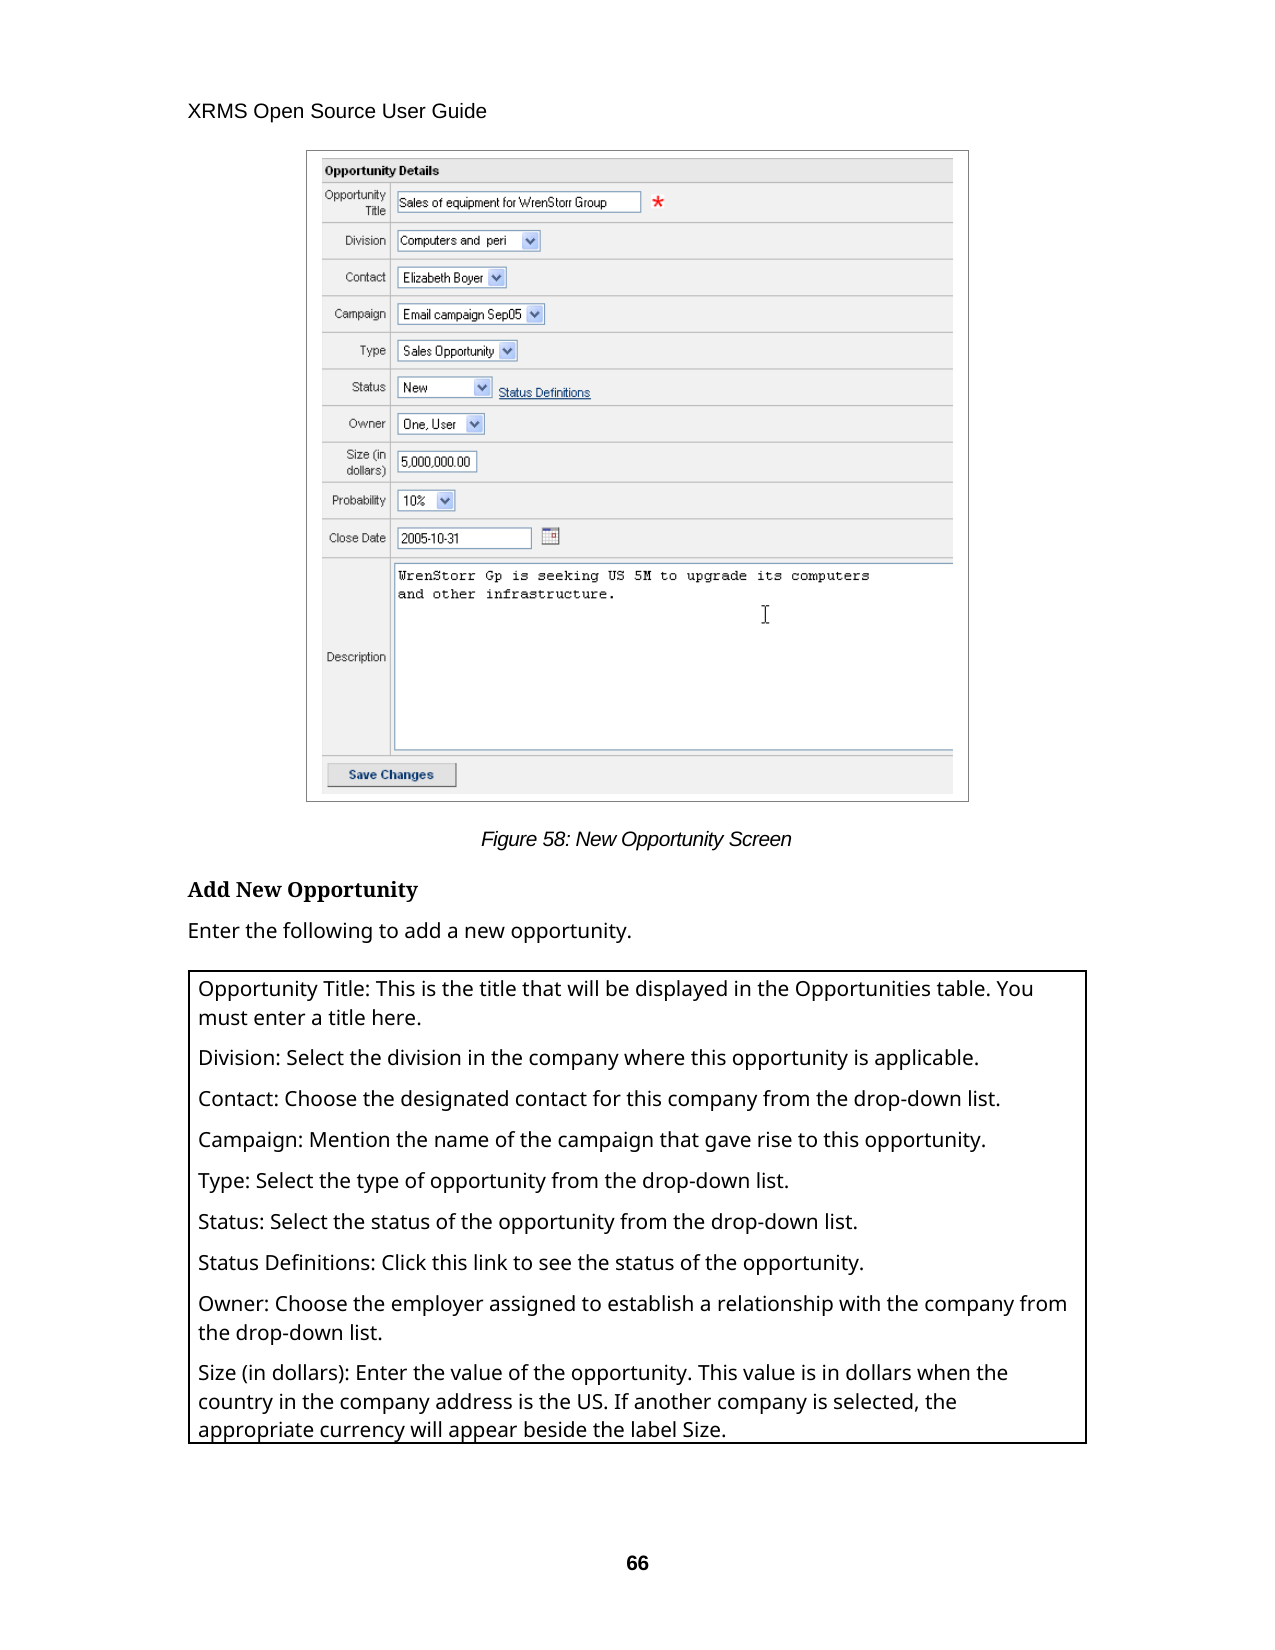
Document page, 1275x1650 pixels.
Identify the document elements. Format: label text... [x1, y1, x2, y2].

text Enter the following to add a new opportunity. [187, 917, 1087, 945]
text Contact: Choose the designated contact for this company from the drop-down list. [190, 1080, 1085, 1113]
picture [322, 158, 953, 794]
text Campaign: Mention the name of the campaign that gave rise to this opportunity. [190, 1121, 1085, 1154]
text Opportunity Title: This is the title that will be displayed in the Opportunities table. You must enter a title here. [190, 972, 1085, 1031]
text Status Definitions: Click this link to see the status of the opportunity. [190, 1244, 1085, 1277]
text Owner: Choose the employer assigned to establish a relationship with the company from the drop-down list. [190, 1285, 1085, 1346]
text Division: Select the division in the company where this opportunity is applicable. [190, 1039, 1085, 1072]
text Type: Select the type of opportunity from the drop-down list. [190, 1162, 1085, 1195]
text Size (in dollars): Enter the value of the opportunity. This value is in dollars when the country in the company address is the US. If another company is selected, the appropriate currency will appear beside the label Size. [190, 1354, 1085, 1442]
text Add New Opportunity [187, 876, 1087, 904]
text Figure 58: New Opportunity Screen [187, 827, 1087, 851]
text Status: Select the status of the opportunity from the drop-down list. [190, 1203, 1085, 1236]
